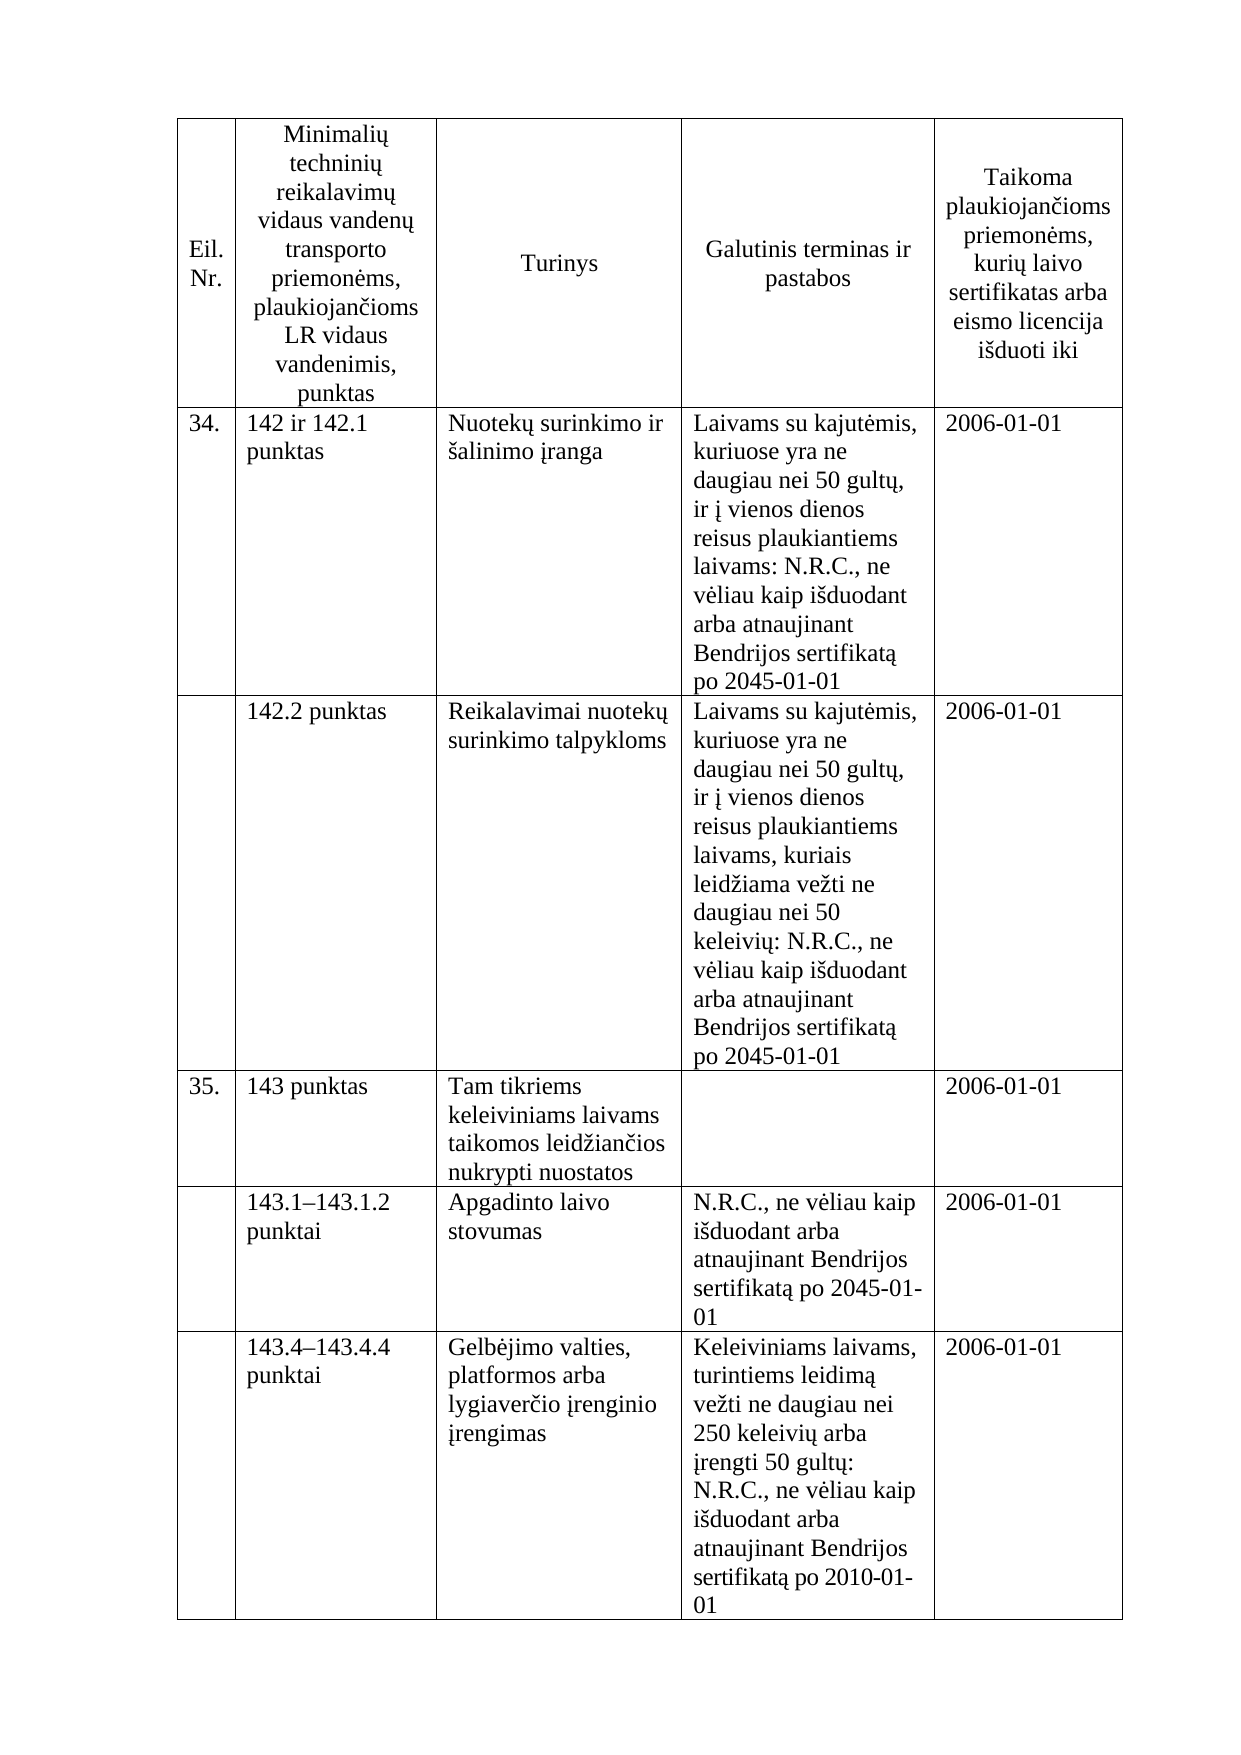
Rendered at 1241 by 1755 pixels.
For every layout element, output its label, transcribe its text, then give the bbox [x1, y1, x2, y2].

table_cell 142.2 punktas [236, 696, 436, 1070]
table_cell 143.4–143.4.4 punktai [236, 1332, 436, 1619]
table_cell Reikalavimai nuotekų surinkimo talpykloms [437, 696, 681, 1070]
table_cell Tam tikriems keleiviniams laivams taikomos leidžiančios nukrypti nuostatos [437, 1071, 681, 1186]
table_header Eil. Nr. [178, 119, 235, 407]
table_cell 143.1–143.1.2 punktai [236, 1187, 436, 1331]
table_header Turinys [437, 119, 681, 407]
table_cell 2006-01-01 [935, 696, 1122, 1070]
table_cell Laivams su kajutėmis, kuriuose yra ne daugiau nei 50 gultų, ir į vienos dienos reisus plaukiantiems laivams: N.R.C., ne vėliau kaip išduodant arba atnaujinant Bendrijos sertifikatą po 2045-01-01 [682, 408, 934, 695]
table_cell [178, 1332, 235, 1619]
table_cell 2006-01-01 [935, 1071, 1122, 1186]
table_cell [178, 696, 235, 1070]
table_cell 2006-01-01 [935, 1332, 1122, 1619]
table_cell 142 ir 142.1 punktas [236, 408, 436, 695]
table_cell 34. [178, 408, 235, 695]
table_header Taikoma plaukiojančioms priemonėms, kurių laivo sertifikatas arba eismo licencija išduoti iki [935, 119, 1122, 407]
table_header Minimalių techninių reikalavimų vidaus vandenų transporto priemonėms, plaukiojančioms LR vidaus vandenimis, punktas [236, 119, 436, 407]
table_cell Laivams su kajutėmis, kuriuose yra ne daugiau nei 50 gultų, ir į vienos dienos reisus plaukiantiems laivams, kuriais leidžiama vežti ne daugiau nei 50 keleivių: N.R.C., ne vėliau kaip išduodant arba atnaujinant Bendrijos sertifikatą po 2045-01-01 [682, 696, 934, 1070]
table_cell Keleiviniams laivams, turintiems leidimą vežti ne daugiau nei 250 keleivių arba įrengti 50 gultų: N.R.C., ne vėliau kaip išduodant arba atnaujinant Bendrijos sertifikatą po 2010-01-01 [682, 1332, 934, 1619]
table_cell Nuotekų surinkimo ir šalinimo įranga [437, 408, 681, 695]
table_cell 143 punktas [236, 1071, 436, 1186]
table_header Galutinis terminas ir pastabos [682, 119, 934, 407]
table_cell 2006-01-01 [935, 1187, 1122, 1331]
table_cell 35. [178, 1071, 235, 1186]
table_cell N.R.C., ne vėliau kaip išduodant arba atnaujinant Bendrijos sertifikatą po 2045-01-01 [682, 1187, 934, 1331]
table_cell [178, 1187, 235, 1331]
table_cell Gelbėjimo valties, platformos arba lygiaverčio įrenginio įrengimas [437, 1332, 681, 1619]
table_cell 2006-01-01 [935, 408, 1122, 695]
table_cell Apgadinto laivo stovumas [437, 1187, 681, 1331]
table_cell [682, 1071, 934, 1186]
